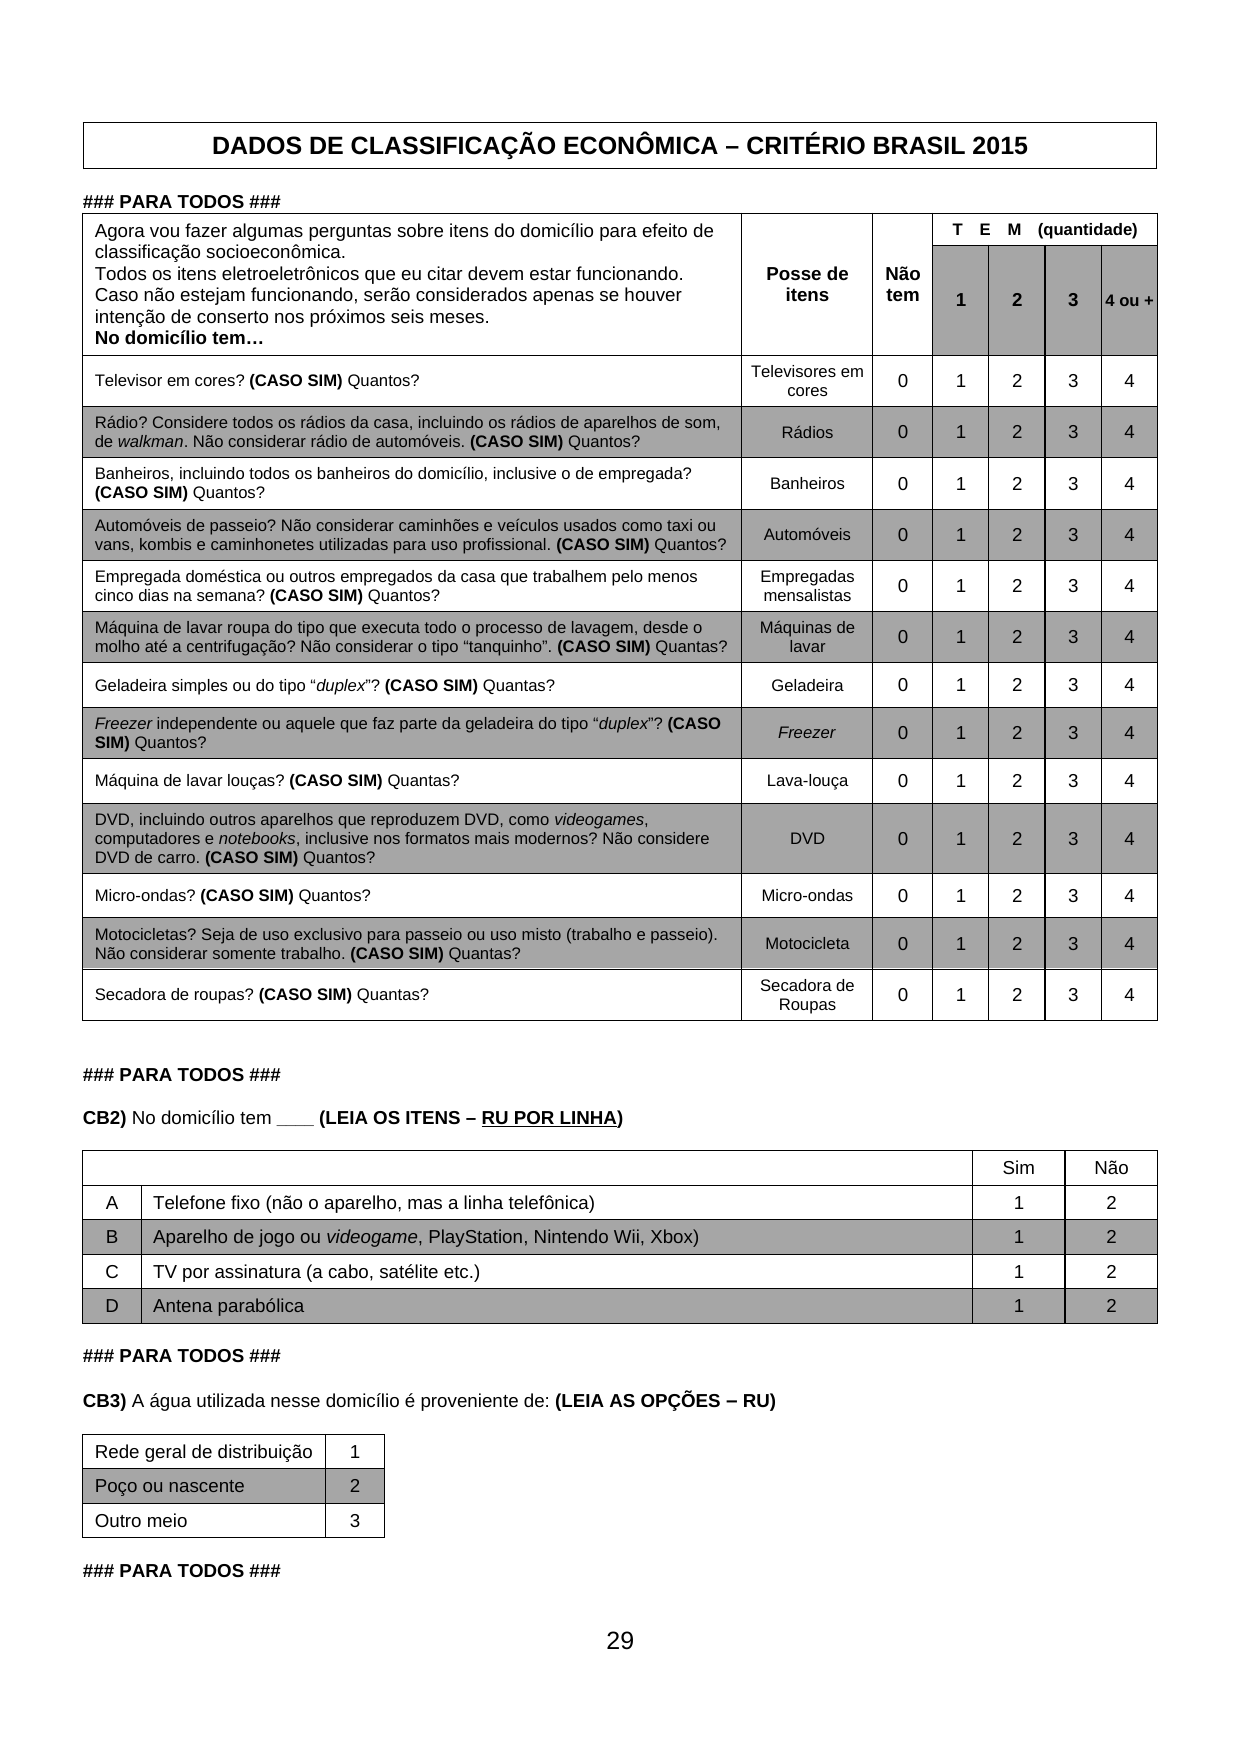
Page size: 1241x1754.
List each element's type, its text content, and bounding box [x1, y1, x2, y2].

table_cell 3 [1046, 407, 1101, 457]
table_cell 1 [933, 970, 988, 1020]
table_header Não [1066, 1151, 1157, 1185]
table_cell D [83, 1289, 141, 1323]
table_header [141, 1151, 972, 1185]
table_cell 4 [1102, 510, 1157, 560]
table_header Sim [973, 1151, 1064, 1185]
table_cell 2 [989, 804, 1044, 873]
table_cell Máquina de lavar louças? (CASO SIM) Quantas? [83, 759, 741, 802]
table_header Rede geral de distribuição [83, 1435, 325, 1468]
table_cell 4 [1102, 759, 1157, 802]
table_header [83, 1151, 141, 1185]
table_cell 4 [1102, 970, 1157, 1020]
table_cell 2 [989, 561, 1044, 611]
table_cell Aparelho de jogo ou videogame, PlayStation, Nintendo Wii, Xbox) [142, 1220, 972, 1254]
table_cell 4 [1102, 874, 1157, 917]
table_cell Televisor em cores? (CASO SIM) Quantos? [83, 356, 741, 406]
table_cell Automóveis de passeio? Não considerar caminhões e veículos usados como taxi ou vans, kombis e caminhonetes utilizadas para uso profissional. (CASO SIM) Quantos? [83, 510, 741, 560]
table_cell Secadora de Roupas [742, 970, 872, 1020]
text CB2) No domicílio tem ____ (LEIA OS ITENS – RU POR LINHA) [83, 1107, 1157, 1129]
table_cell Secadora de roupas? (CASO SIM) Quantas? [83, 970, 741, 1020]
table_header T E M (quantidade) [933, 214, 1157, 244]
table_cell Freezer [742, 708, 872, 758]
table_cell 4 ou + [1102, 246, 1157, 355]
table_cell 2 [989, 612, 1044, 662]
table_cell Geladeira simples ou do tipo “duplex”? (CASO SIM) Quantas? [83, 663, 741, 707]
table_cell 2 [989, 458, 1044, 508]
table_cell Outro meio [83, 1504, 325, 1537]
table_cell DVD, incluindo outros aparelhos que reproduzem DVD, como videogames, computadores e notebooks, inclusive nos formatos mais modernos? Não considere DVD de carro. (CASO SIM) Quantos? [83, 804, 741, 873]
table_cell Geladeira [742, 663, 872, 707]
table_cell Rádios [742, 407, 872, 457]
table_cell 1 [933, 612, 988, 662]
text ### PARA TODOS ### [83, 1064, 1157, 1086]
table_cell Televisores em cores [742, 356, 872, 406]
table_cell 2 [1066, 1255, 1157, 1288]
text ### PARA TODOS ### [83, 191, 1157, 212]
table_cell 1 [933, 561, 988, 611]
table_cell Empregada doméstica ou outros empregados da casa que trabalhem pelo menos cinco dias na semana? (CASO SIM) Quantos? [83, 561, 741, 611]
table_cell TV por assinatura (a cabo, satélite etc.) [142, 1255, 972, 1288]
table_cell Telefone fixo (não o aparelho, mas a linha telefônica) [142, 1186, 972, 1219]
table_header 1 [326, 1435, 384, 1468]
table_cell 2 [1066, 1186, 1157, 1219]
table_cell Banheiros [742, 458, 872, 508]
table_cell 4 [1102, 918, 1157, 968]
table_cell 0 [873, 970, 932, 1020]
table_cell Lava-louça [742, 759, 872, 802]
table_header Posse de itens [742, 214, 872, 355]
table_cell 3 [1046, 874, 1101, 917]
table_cell 1 [933, 708, 988, 758]
table_cell 0 [873, 708, 932, 758]
table_cell Banheiros, incluindo todos os banheiros do domicílio, inclusive o de empregada? (CASO SIM) Quantos? [83, 458, 741, 508]
table_cell Automóveis [742, 510, 872, 560]
table_cell 3 [1046, 510, 1101, 560]
table_cell 3 [1046, 458, 1101, 508]
table_cell 0 [873, 612, 932, 662]
table_cell C [83, 1255, 141, 1288]
table_cell 4 [1102, 612, 1157, 662]
table_cell 2 [989, 356, 1044, 406]
table_cell 4 [1102, 407, 1157, 457]
text ### PARA TODOS ### [83, 1560, 1157, 1581]
table_cell 0 [873, 356, 932, 406]
table_cell 1 [933, 458, 988, 508]
table_cell 1 [973, 1186, 1064, 1219]
table_cell 1 [933, 804, 988, 873]
table_cell 2 [989, 663, 1044, 707]
table_cell 3 [1046, 663, 1101, 707]
table_cell 3 [1046, 708, 1101, 758]
table_cell Poço ou nascente [83, 1469, 325, 1503]
table_cell Micro-ondas [742, 874, 872, 917]
table_cell 0 [873, 510, 932, 560]
table_cell 3 [1046, 918, 1101, 968]
table_header Agora vou fazer algumas perguntas sobre itens do domicílio para efeito de classificação socioeconômica. Todos os itens eletroeletrônicos que eu citar devem estar funcionando. Caso não estejam funcionando, serão considerados apenas se houver intenção de conserto nos próximos seis meses. No domicílio tem… [83, 214, 741, 355]
table_cell B [83, 1220, 141, 1254]
table_cell 3 [326, 1504, 384, 1537]
table_cell 1 [973, 1289, 1064, 1323]
table_cell 0 [873, 458, 932, 508]
table_cell Motocicleta [742, 918, 872, 968]
table_cell 0 [873, 407, 932, 457]
table_cell 0 [873, 759, 932, 802]
table_cell 1 [933, 510, 988, 560]
table_cell 4 [1102, 708, 1157, 758]
table_cell Motocicletas? Seja de uso exclusivo para passeio ou uso misto (trabalho e passeio). Não considerar somente trabalho. (CASO SIM) Quantas? [83, 918, 741, 968]
table_cell 1 [973, 1220, 1064, 1254]
table_cell 4 [1102, 458, 1157, 508]
table_cell Micro-ondas? (CASO SIM) Quantos? [83, 874, 741, 917]
table_cell Freezer independente ou aquele que faz parte da geladeira do tipo “duplex”? (CASO SIM) Quantos? [83, 708, 741, 758]
table_cell 2 [989, 970, 1044, 1020]
table_cell 3 [1046, 561, 1101, 611]
table_cell A [83, 1186, 141, 1219]
table_cell 2 [1066, 1289, 1157, 1323]
table_cell 1 [973, 1255, 1064, 1288]
table_cell 3 [1046, 612, 1101, 662]
table_header Não tem [873, 214, 932, 355]
table_cell 3 [1046, 759, 1101, 802]
table_cell Rádio? Considere todos os rádios da casa, incluindo os rádios de aparelhos de som, de walkman. Não considerar rádio de automóveis. (CASO SIM) Quantos? [83, 407, 741, 457]
table_cell 2 [989, 918, 1044, 968]
table_cell 1 [933, 759, 988, 802]
table_cell 2 [989, 759, 1044, 802]
table_cell 1 [933, 407, 988, 457]
table_cell 2 [989, 708, 1044, 758]
table_cell Máquina de lavar roupa do tipo que executa todo o processo de lavagem, desde o molho até a centrifugação? Não considerar o tipo “tanquinho”. (CASO SIM) Quantas? [83, 612, 741, 662]
table_cell 0 [873, 663, 932, 707]
table_cell 0 [873, 874, 932, 917]
table_cell 2 [989, 407, 1044, 457]
table_cell 1 [933, 663, 988, 707]
table_cell Empregadas mensalistas [742, 561, 872, 611]
table_cell 4 [1102, 356, 1157, 406]
subtitle DADOS DE CLASSIFICAÇÃO ECONÔMICA – CRITÉRIO BRASIL 2015 [84, 123, 1156, 168]
table_cell 3 [1046, 970, 1101, 1020]
table_cell DVD [742, 804, 872, 873]
table_cell Máquinas de lavar [742, 612, 872, 662]
table_cell 1 [933, 918, 988, 968]
table_cell 4 [1102, 804, 1157, 873]
table_cell 2 [989, 874, 1044, 917]
table_cell 0 [873, 561, 932, 611]
table_cell 2 [326, 1469, 384, 1503]
table_cell 4 [1102, 561, 1157, 611]
table_cell 3 [1046, 246, 1101, 355]
text ### PARA TODOS ### [83, 1345, 1157, 1367]
table_cell 0 [873, 918, 932, 968]
table_cell 3 [1046, 356, 1101, 406]
table_cell 2 [989, 246, 1044, 355]
table_cell 2 [989, 510, 1044, 560]
table_cell 3 [1046, 804, 1101, 873]
table_cell 2 [1066, 1220, 1157, 1254]
table_cell 1 [933, 874, 988, 917]
table_cell 4 [1102, 663, 1157, 707]
table_cell 1 [933, 356, 988, 406]
text CB3) A água utilizada nesse domicílio é proveniente de: (LEIA AS OPÇÕES – RU) [83, 1388, 1157, 1412]
table_cell Antena parabólica [142, 1289, 972, 1323]
table_cell 1 [933, 246, 988, 355]
table_cell 0 [873, 804, 932, 873]
